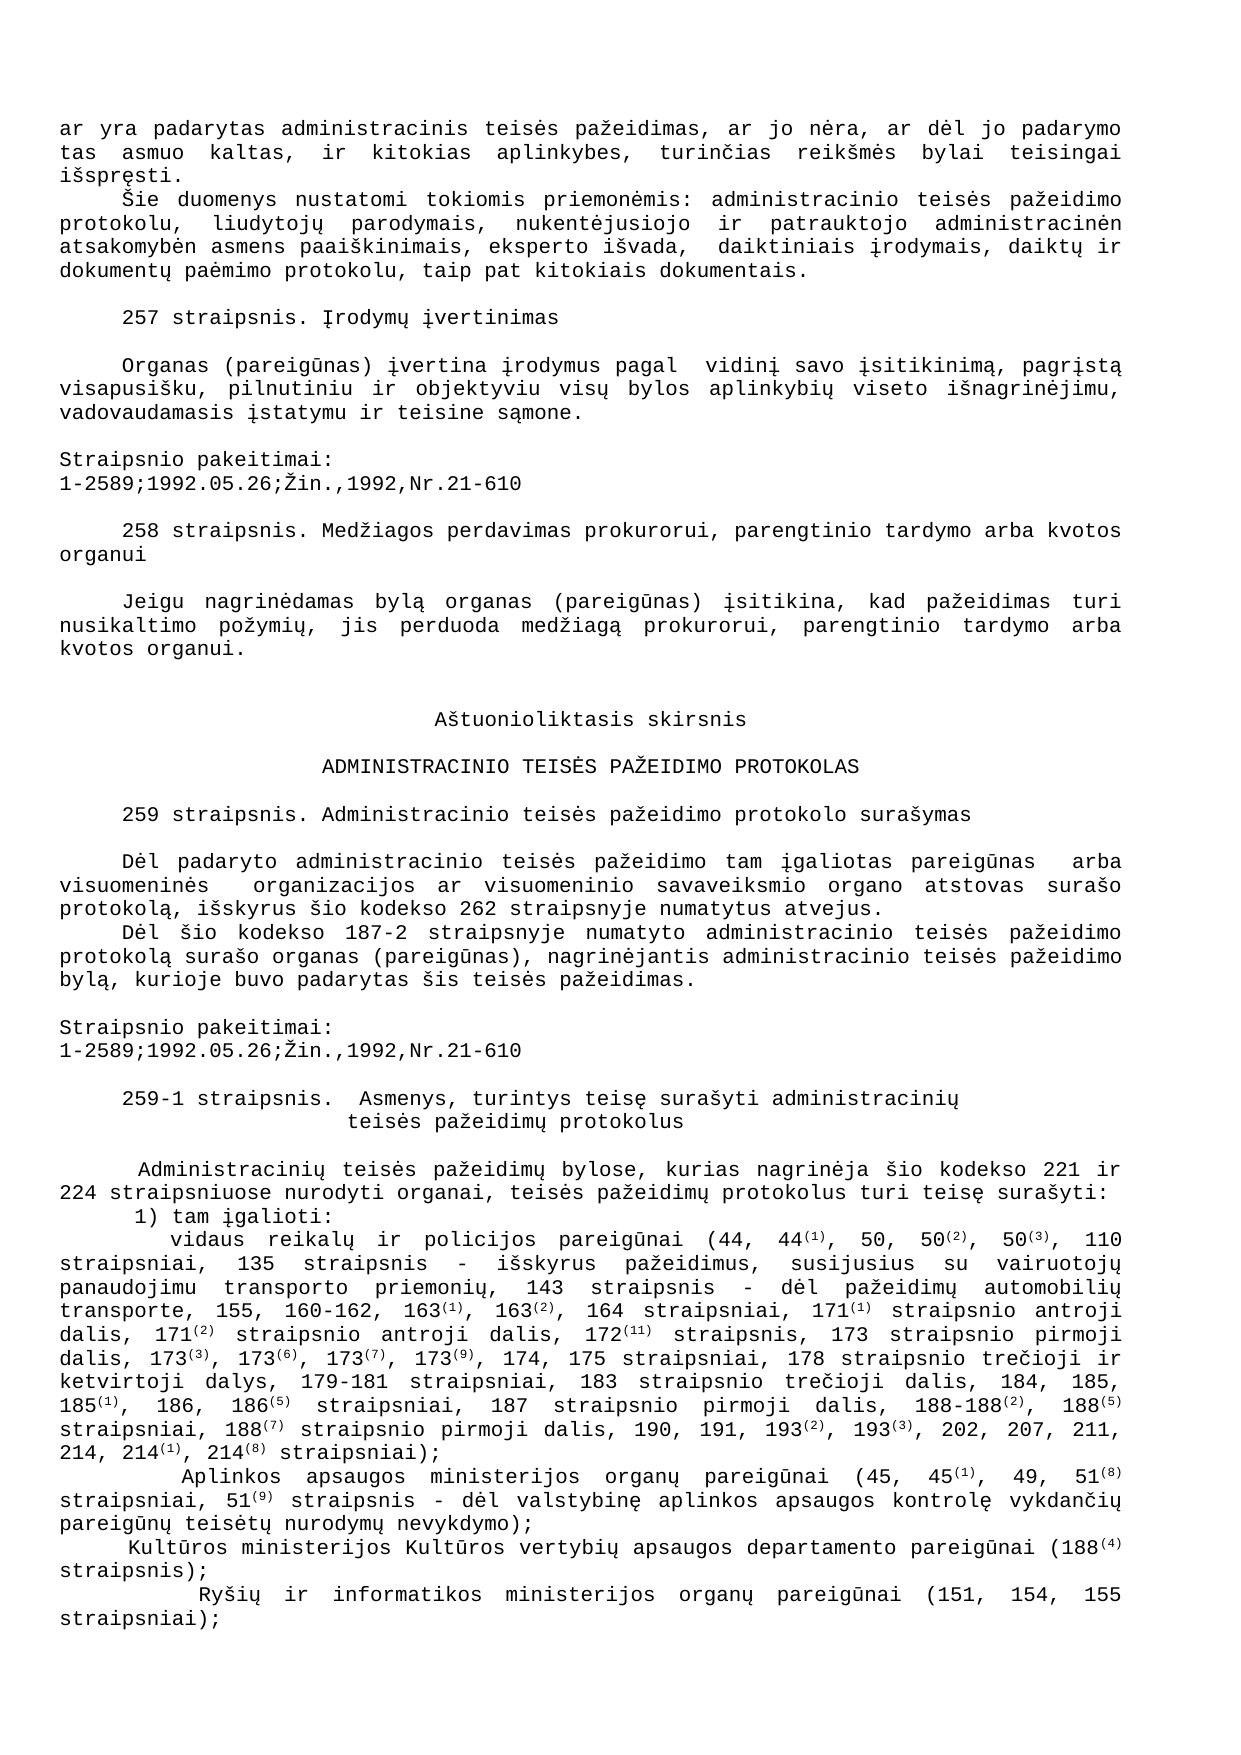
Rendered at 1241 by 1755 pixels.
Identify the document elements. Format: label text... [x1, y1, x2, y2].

text 258 straipsnis. Medžiagos perdavimas prokurorui, parengtinio tardymo arba kvotos organui [59, 520, 1122, 567]
text 1) tam įgalioti: [59, 1206, 1122, 1229]
text ADMINISTRACINIO TEISĖS PAŽEIDIMO PROTOKOLAS [59, 757, 1122, 780]
text Aštuonioliktasis skirsnis [59, 709, 1122, 733]
text ar yra padarytas administracinis teisės pažeidimas, ar jo nėra, ar dėl jo padarymo tas asmuo kaltas, ir kitokias aplinkybes, turinčias reikšmės bylai teisingai išspręsti. [59, 118, 1122, 189]
text Administracinių teisės pažeidimų bylose, kurias nagrinėja šio kodekso 221 ir 224 straipsniuose nurodyti organai, teisės pažeidimų protokolus turi teisę surašyti: [59, 1158, 1122, 1206]
text Dėl padaryto administracinio teisės pažeidimo tam įgaliotas pareigūnas arba visuomeninės organizacijos ar visuomeninio savaveiksmio organo atstovas surašo protokolą, išskyrus šio kodekso 262 straipsnyje numatytus atvejus. [59, 851, 1122, 922]
text 1-2589;1992.05.26;Žin.,1992,Nr.21-610 [59, 1040, 1122, 1064]
text Šie duomenys nustatomi tokiomis priemonėmis: administracinio teisės pažeidimo protokolu, liudytojų parodymais, nukentėjusiojo ir patrauktojo administracinėn atsakomybėn asmens paaiškinimais, eksperto išvada, daiktiniais įrodymais, daiktų ir dokumentų paėmimo protokolu, taip pat kitokiais dokumentais. [59, 189, 1122, 284]
text 257 straipsnis. Įrodymų įvertinimas [59, 307, 1122, 331]
text 1-2589;1992.05.26;Žin.,1992,Nr.21-610 [59, 473, 1122, 496]
text teisės pažeidimų protokolus [59, 1111, 1122, 1135]
text 259-1 straipsnis. Asmenys, turintys teisę surašyti administracinių [59, 1088, 1122, 1111]
text vidaus reikalų ir policijos pareigūnai (44, 44(1), 50, 50(2), 50(3), 110 straipsniai, 135 straipsnis - išskyrus pažeidimus, susijusius su vairuotojų panaudojimu transporto priemonių, 143 straipsnis - dėl pažeidimų automobilių transporte, 155, 160-162, 163(1), 163(2), 164 straipsniai, 171(1) straipsnio antroji dalis, 171(2) straipsnio antroji dalis, 172(11) straipsnis, 173 straipsnio pirmoji dalis, 173(3), 173(6), 173(7), 173(9), 174, 175 straipsniai, 178 straipsnio trečioji ir ketvirtoji dalys, 179-181 straipsniai, 183 straipsnio trečioji dalis, 184, 185, 185(1), 186, 186(5) straipsniai, 187 straipsnio pirmoji dalis, 188-188(2), 188(5) straipsniai, 188(7) straipsnio pirmoji dalis, 190, 191, 193(2), 193(3), 202, 207, 211, 214, 214(1), 214(8) straipsniai); [59, 1229, 1122, 1466]
text Aplinkos apsaugos ministerijos organų pareigūnai (45, 45(1), 49, 51(8) straipsniai, 51(9) straipsnis - dėl valstybinę aplinkos apsaugos kontrolę vykdančių pareigūnų teisėtų nurodymų nevykdymo); [59, 1466, 1122, 1537]
text Kultūros ministerijos Kultūros vertybių apsaugos departamento pareigūnai (188(4) straipsnis); [59, 1537, 1122, 1584]
text Jeigu nagrinėdamas bylą organas (pareigūnas) įsitikina, kad pažeidimas turi nusikaltimo požymių, jis perduoda medžiagą prokurorui, parengtinio tardymo arba kvotos organui. [59, 591, 1122, 662]
text Ryšių ir informatikos ministerijos organų pareigūnai (151, 154, 155 straipsniai); [59, 1584, 1122, 1631]
text Dėl šio kodekso 187-2 straipsnyje numatyto administracinio teisės pažeidimo protokolą surašo organas (pareigūnas), nagrinėjantis administracinio teisės pažeidimo bylą, kurioje buvo padarytas šis teisės pažeidimas. [59, 922, 1122, 993]
text Organas (pareigūnas) įvertina įrodymus pagal vidinį savo įsitikinimą, pagrįstą visapusišku, pilnutiniu ir objektyviu visų bylos aplinkybių viseto išnagrinėjimu, vadovaudamasis įstatymu ir teisine sąmone. [59, 354, 1122, 426]
text 259 straipsnis. Administracinio teisės pažeidimo protokolo surašymas [59, 804, 1122, 827]
text Straipsnio pakeitimai: [59, 1017, 1122, 1040]
text Straipsnio pakeitimai: [59, 449, 1122, 473]
